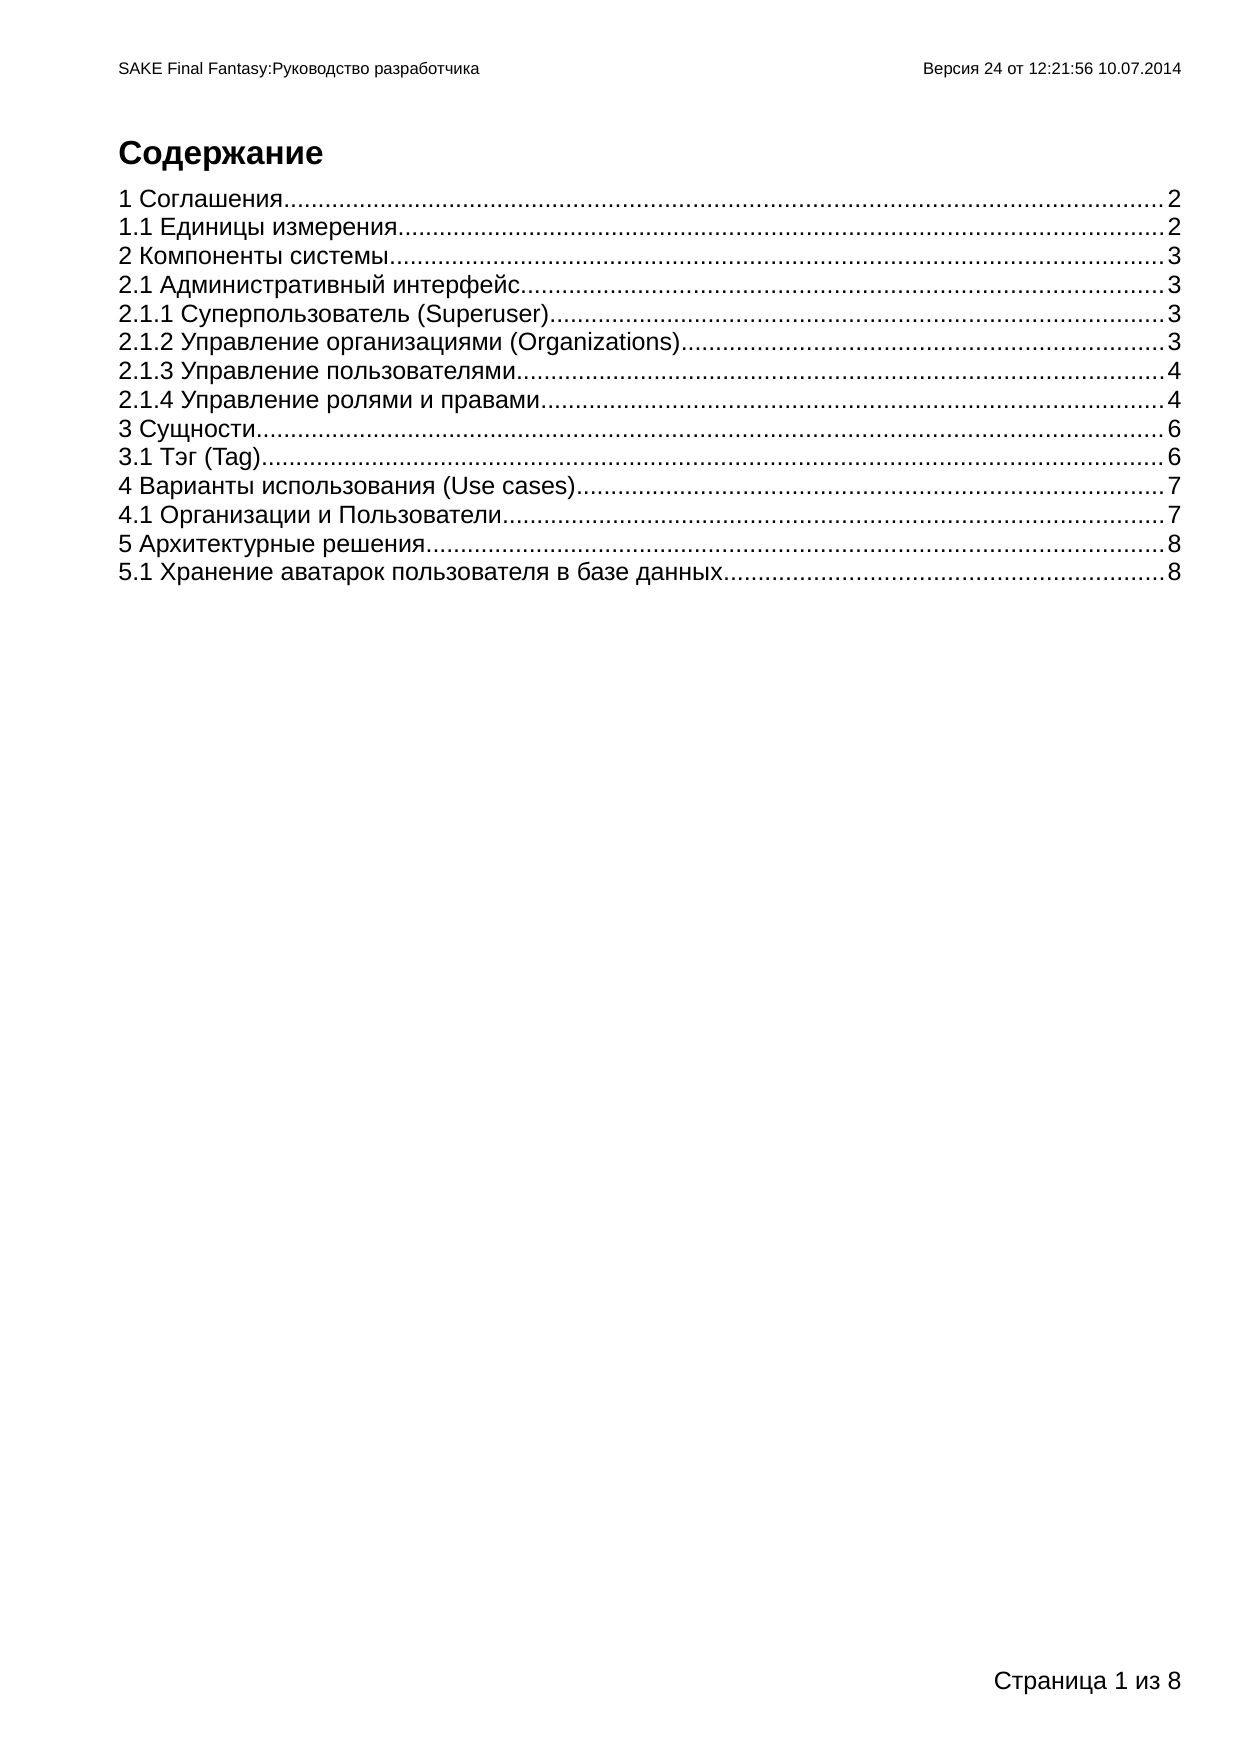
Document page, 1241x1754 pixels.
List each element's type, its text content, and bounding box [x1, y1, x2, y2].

text 2.1.1 Суперпользователь (Superuser) 3 [118, 299, 1181, 327]
text 4 Варианты использования (Use cases) 7 [118, 471, 1181, 500]
text 5 Архитектурные решения 8 [118, 529, 1181, 557]
text 3.1 Тэг (Tag) 6 [118, 442, 1181, 471]
text 2.1.3 Управление пользователями 4 [118, 356, 1181, 385]
text 2 Компоненты системы 3 [118, 241, 1181, 270]
text 2.1.2 Управление организациями (Organizations) 3 [118, 327, 1181, 356]
text 4.1 Организации и Пользователи 7 [118, 500, 1181, 529]
subtitle Содержание [118, 133, 1181, 171]
text 2.1 Административный интерфейс 3 [118, 270, 1181, 299]
text 1 Соглашения 2 [118, 184, 1181, 212]
text 1.1 Единицы измерения 2 [118, 212, 1181, 241]
text 3 Сущности 6 [118, 414, 1181, 442]
text 5.1 Хранение аватарок пользователя в базе данных 8 [118, 557, 1181, 586]
text 2.1.4 Управление ролями и правами 4 [118, 385, 1181, 414]
